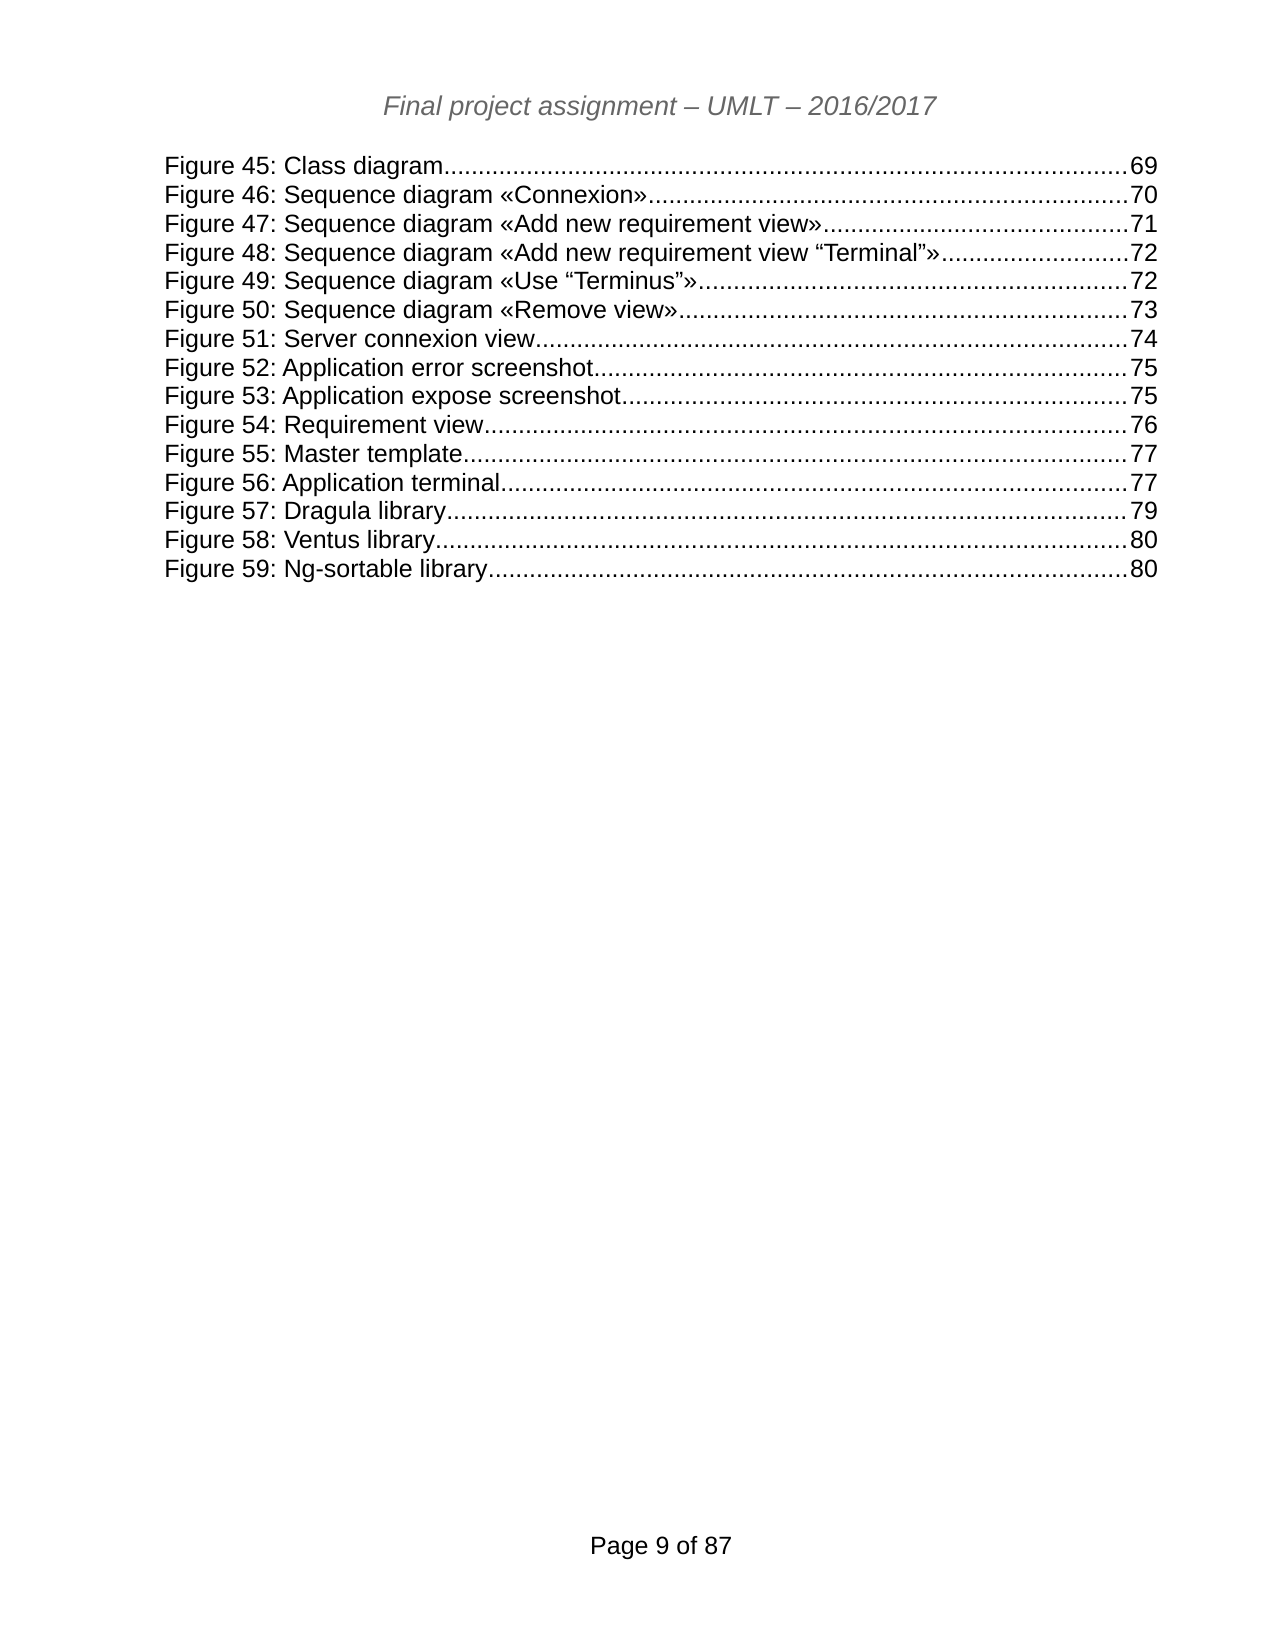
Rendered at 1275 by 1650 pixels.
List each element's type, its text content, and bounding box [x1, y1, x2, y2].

text Figure 47: Sequence diagram «Add new requirement view» 71 [164, 209, 1158, 237]
text Figure 46: Sequence diagram «Connexion» 70 [164, 180, 1158, 209]
text Figure 50: Sequence diagram «Remove view» 73 [164, 295, 1158, 324]
text Figure 51: Server connexion view 74 [164, 324, 1158, 352]
text Figure 45: Class diagram 69 [164, 151, 1158, 180]
text Figure 48: Sequence diagram «Add new requirement view “Terminal”» 72 [164, 237, 1158, 266]
text Figure 52: Application error screenshot 75 [164, 352, 1158, 381]
text Figure 54: Requirement view 76 [164, 410, 1158, 439]
text Figure 56: Application terminal 77 [164, 467, 1158, 496]
text Figure 55: Master template 77 [164, 439, 1158, 467]
text Figure 53: Application expose screenshot 75 [164, 381, 1158, 410]
text Figure 57: Dragula library 79 [164, 496, 1158, 525]
text Figure 58: Ventus library 80 [164, 525, 1158, 554]
text Figure 59: Ng-sortable library 80 [164, 554, 1158, 582]
text Figure 49: Sequence diagram «Use “Terminus”» 72 [164, 266, 1158, 295]
